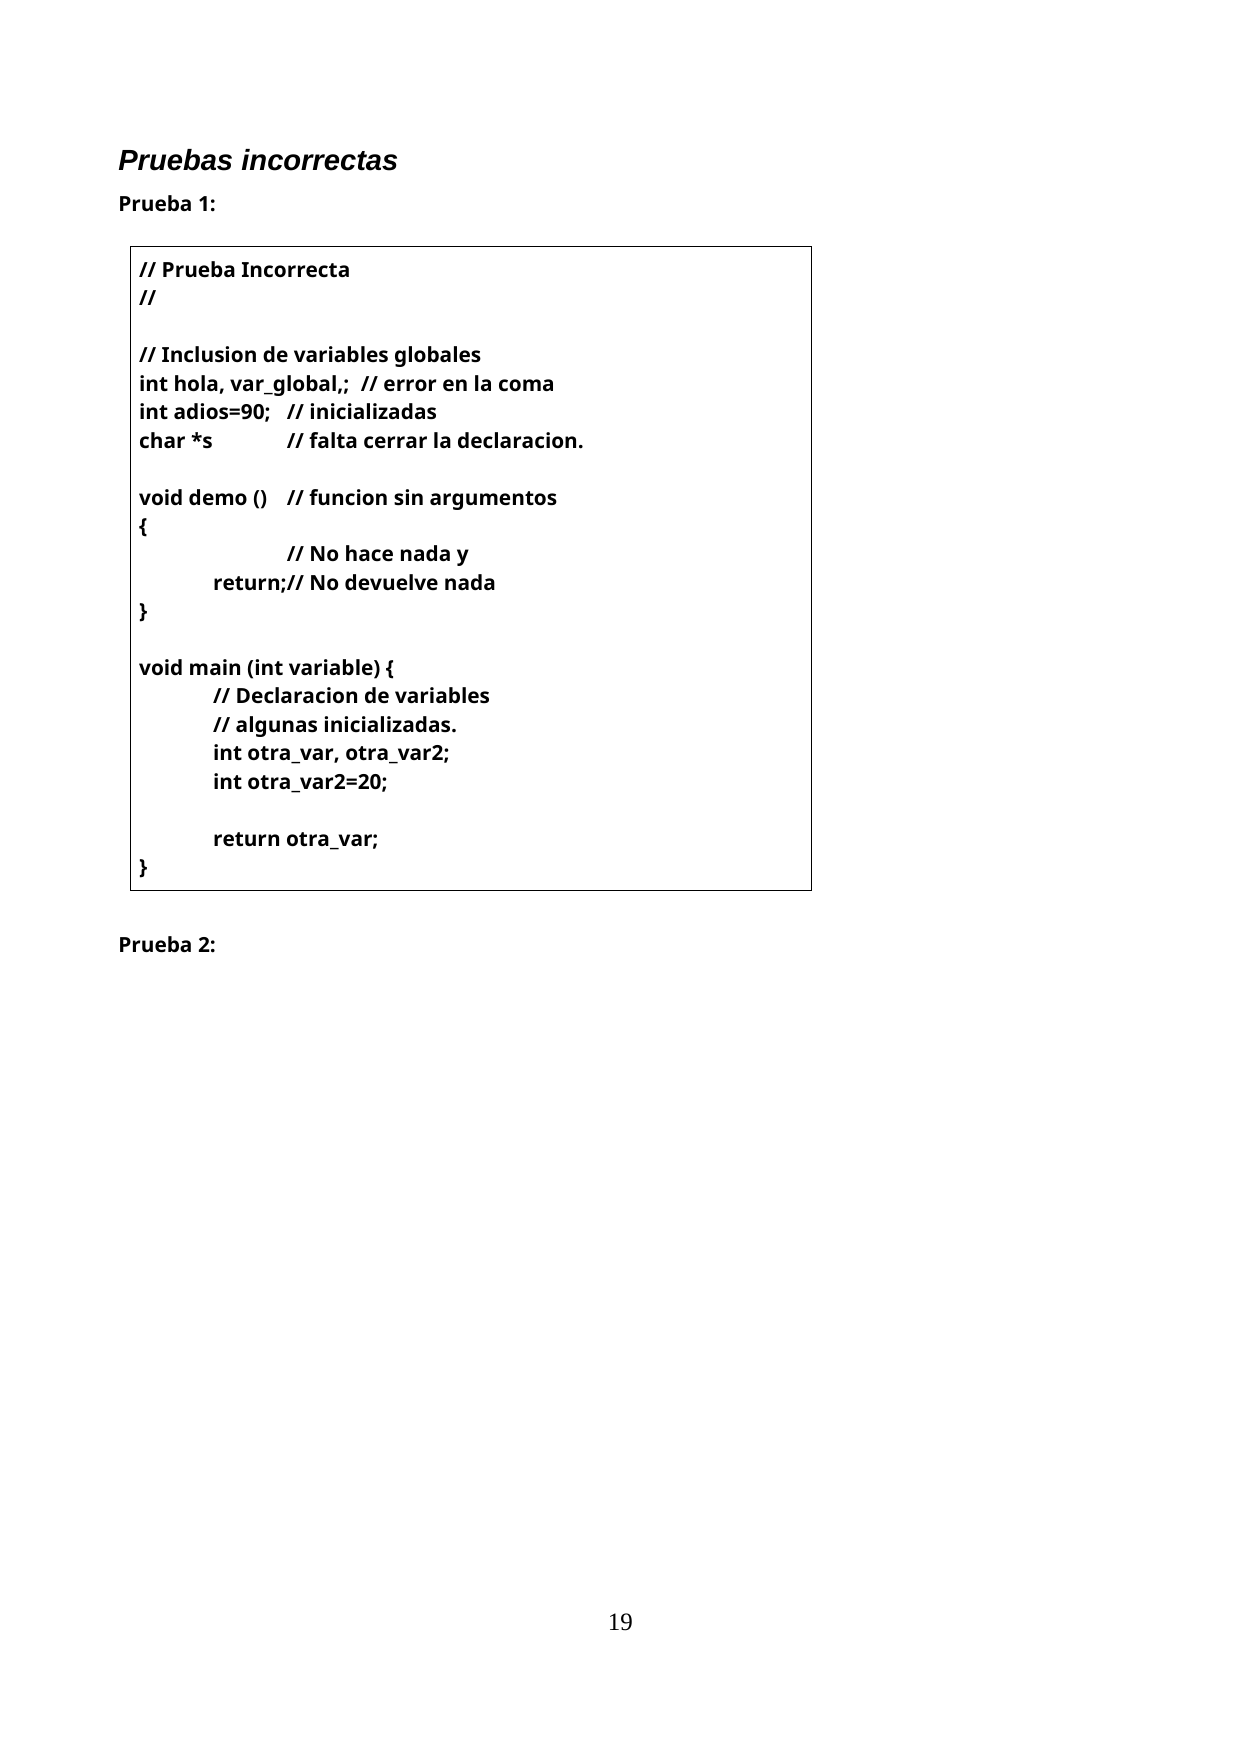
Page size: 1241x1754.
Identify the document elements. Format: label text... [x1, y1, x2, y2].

text } [139, 596, 803, 625]
text { [139, 511, 803, 539]
text return otra_var; [139, 824, 803, 852]
text char *s // falta cerrar la declaracion. [139, 426, 803, 454]
subtitle Pruebas incorrectas [118, 143, 1122, 177]
text void demo () // funcion sin argumentos [139, 483, 803, 511]
text // Inclusion de variables globales [139, 340, 803, 369]
text int adios=90; // inicializadas [139, 397, 803, 426]
text // [139, 283, 803, 312]
text Prueba 2: [118, 930, 1122, 958]
text // algunas inicializadas. [139, 710, 803, 738]
text [131, 247, 811, 890]
text return; // No devuelve nada [139, 568, 803, 596]
text // Prueba Incorrecta [139, 255, 803, 283]
text // No hace nada y [139, 539, 803, 568]
text Prueba 1: [118, 189, 1122, 218]
text int otra_var, otra_var2; [139, 738, 803, 767]
text // Declaracion de variables [139, 682, 803, 710]
text } [139, 852, 803, 881]
text int otra_var2=20; [139, 767, 803, 795]
text void main (int variable) { [139, 653, 803, 682]
text int hola, var_global,; // error en la coma [139, 369, 803, 397]
